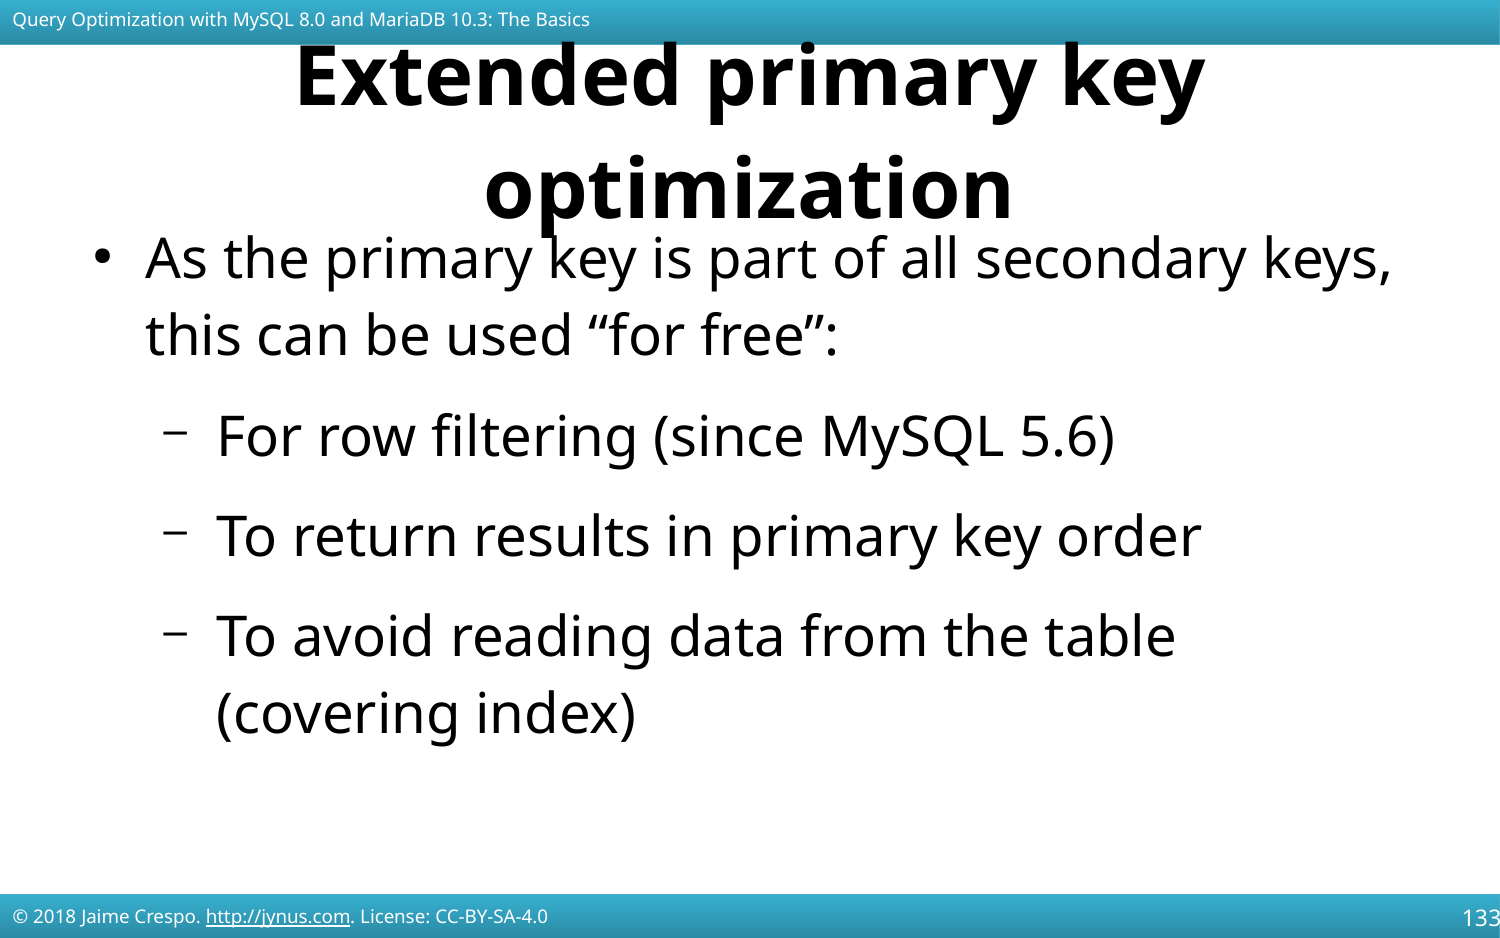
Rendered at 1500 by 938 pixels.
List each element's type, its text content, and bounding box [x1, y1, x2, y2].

title Extended primary key optimization [75, 36, 1425, 218]
slide_number [1389, 896, 1490, 935]
list As the primary key is part of all secondary keys, this can be used “for free”: For row filtering (since MySQL 5.6) To return results in primary key order To avoid reading data from the table (covering index) [75, 218, 1425, 876]
